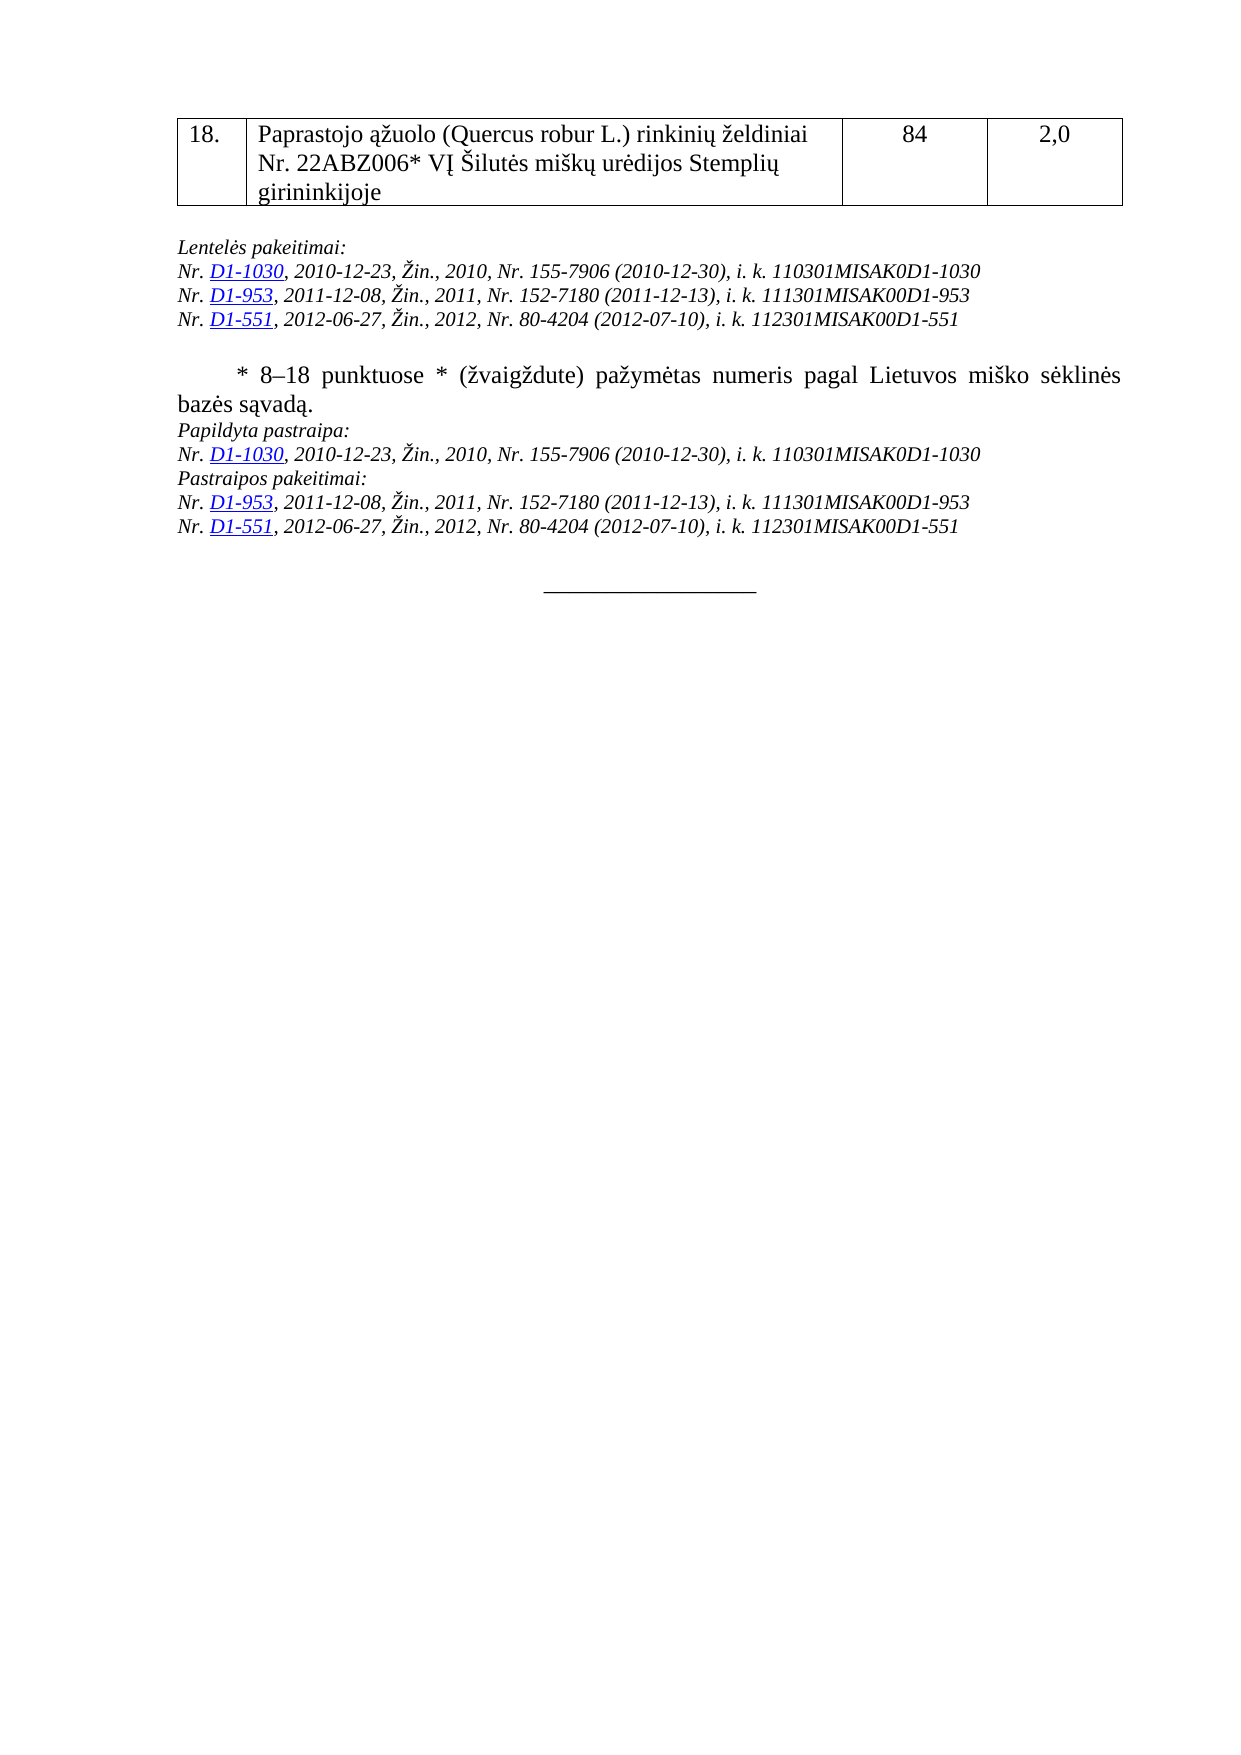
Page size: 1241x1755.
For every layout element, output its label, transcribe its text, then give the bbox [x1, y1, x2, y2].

text _________________ [177, 567, 1122, 596]
table_cell 84 [843, 119, 987, 205]
text Nr. D1-953, 2011-12-08, Žin., 2011, Nr. 152-7180 (2011-12-13), i. k. 111301MISAK00D1-953 [177, 490, 1122, 514]
table_cell 2,0 [988, 119, 1122, 205]
text Nr. D1-1030, 2010-12-23, Žin., 2010, Nr. 155-7906 (2010-12-30), i. k. 110301MISAK0D1-1030 [177, 259, 1122, 283]
text Lentelės pakeitimai: [177, 235, 1122, 259]
text Papildyta pastraipa: [177, 418, 1122, 442]
table_cell Paprastojo ąžuolo (Quercus robur L.) rinkinių želdiniai Nr. 22ABZ006* VĮ Šilutės miškų urėdijos Stemplių girininkijoje [247, 119, 842, 205]
table_cell 18. [178, 119, 246, 205]
text * 8–18 punktuose * (žvaigždute) pažymėtas numeris pagal Lietuvos miško sėklinės bazės sąvadą. [177, 360, 1122, 418]
text Nr. D1-551, 2012-06-27, Žin., 2012, Nr. 80-4204 (2012-07-10), i. k. 112301MISAK00D1-551 [177, 514, 1122, 538]
text Pastraipos pakeitimai: [177, 466, 1122, 490]
text Nr. D1-953, 2011-12-08, Žin., 2011, Nr. 152-7180 (2011-12-13), i. k. 111301MISAK00D1-953 [177, 283, 1122, 307]
text Nr. D1-551, 2012-06-27, Žin., 2012, Nr. 80-4204 (2012-07-10), i. k. 112301MISAK00D1-551 [177, 307, 1122, 331]
text Nr. D1-1030, 2010-12-23, Žin., 2010, Nr. 155-7906 (2010-12-30), i. k. 110301MISAK0D1-1030 [177, 442, 1122, 466]
